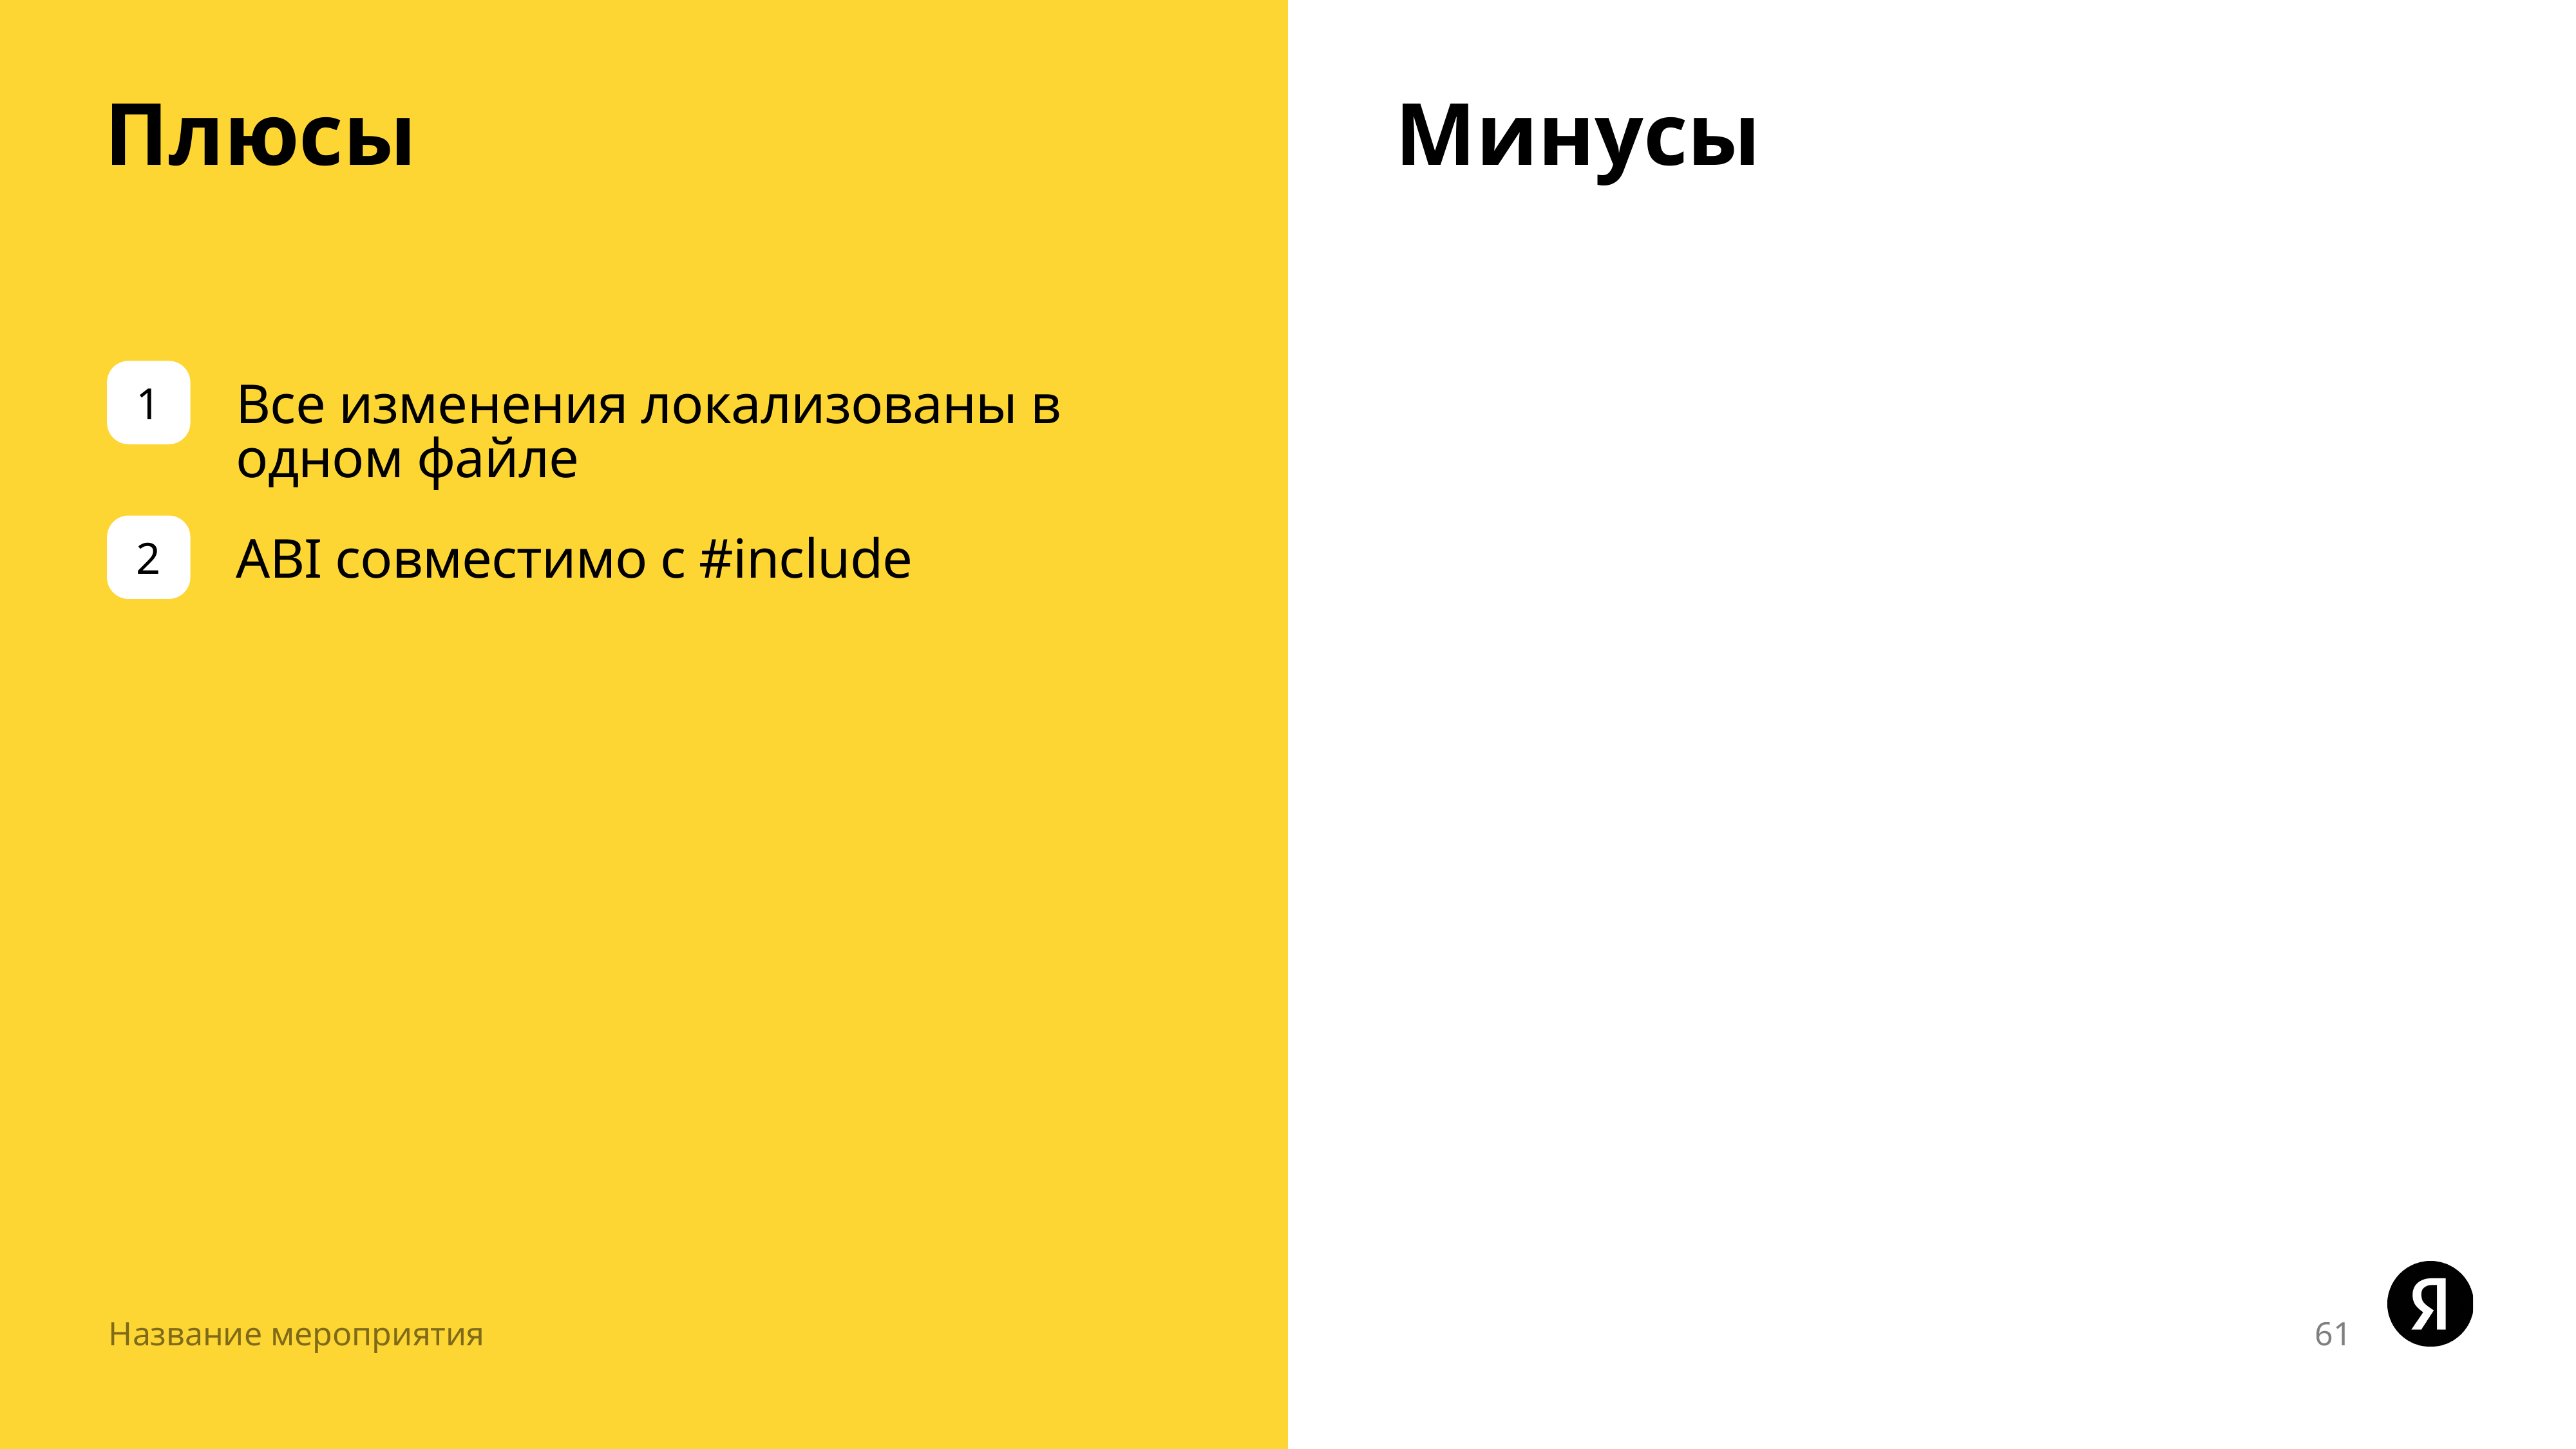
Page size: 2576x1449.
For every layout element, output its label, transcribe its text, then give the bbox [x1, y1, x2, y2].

list Минусы [1395, 99, 2471, 184]
text_box ABI совместимо с #include [236, 535, 1229, 589]
text_box Все изменения локализованы в одном файле [236, 381, 1229, 488]
text_box 1 [107, 361, 191, 444]
text_box ABI совместимо с #include [247, 544, 259, 562]
text_box 2 [107, 515, 191, 599]
list Плюсы [104, 99, 1181, 184]
picture [2387, 1261, 2474, 1347]
